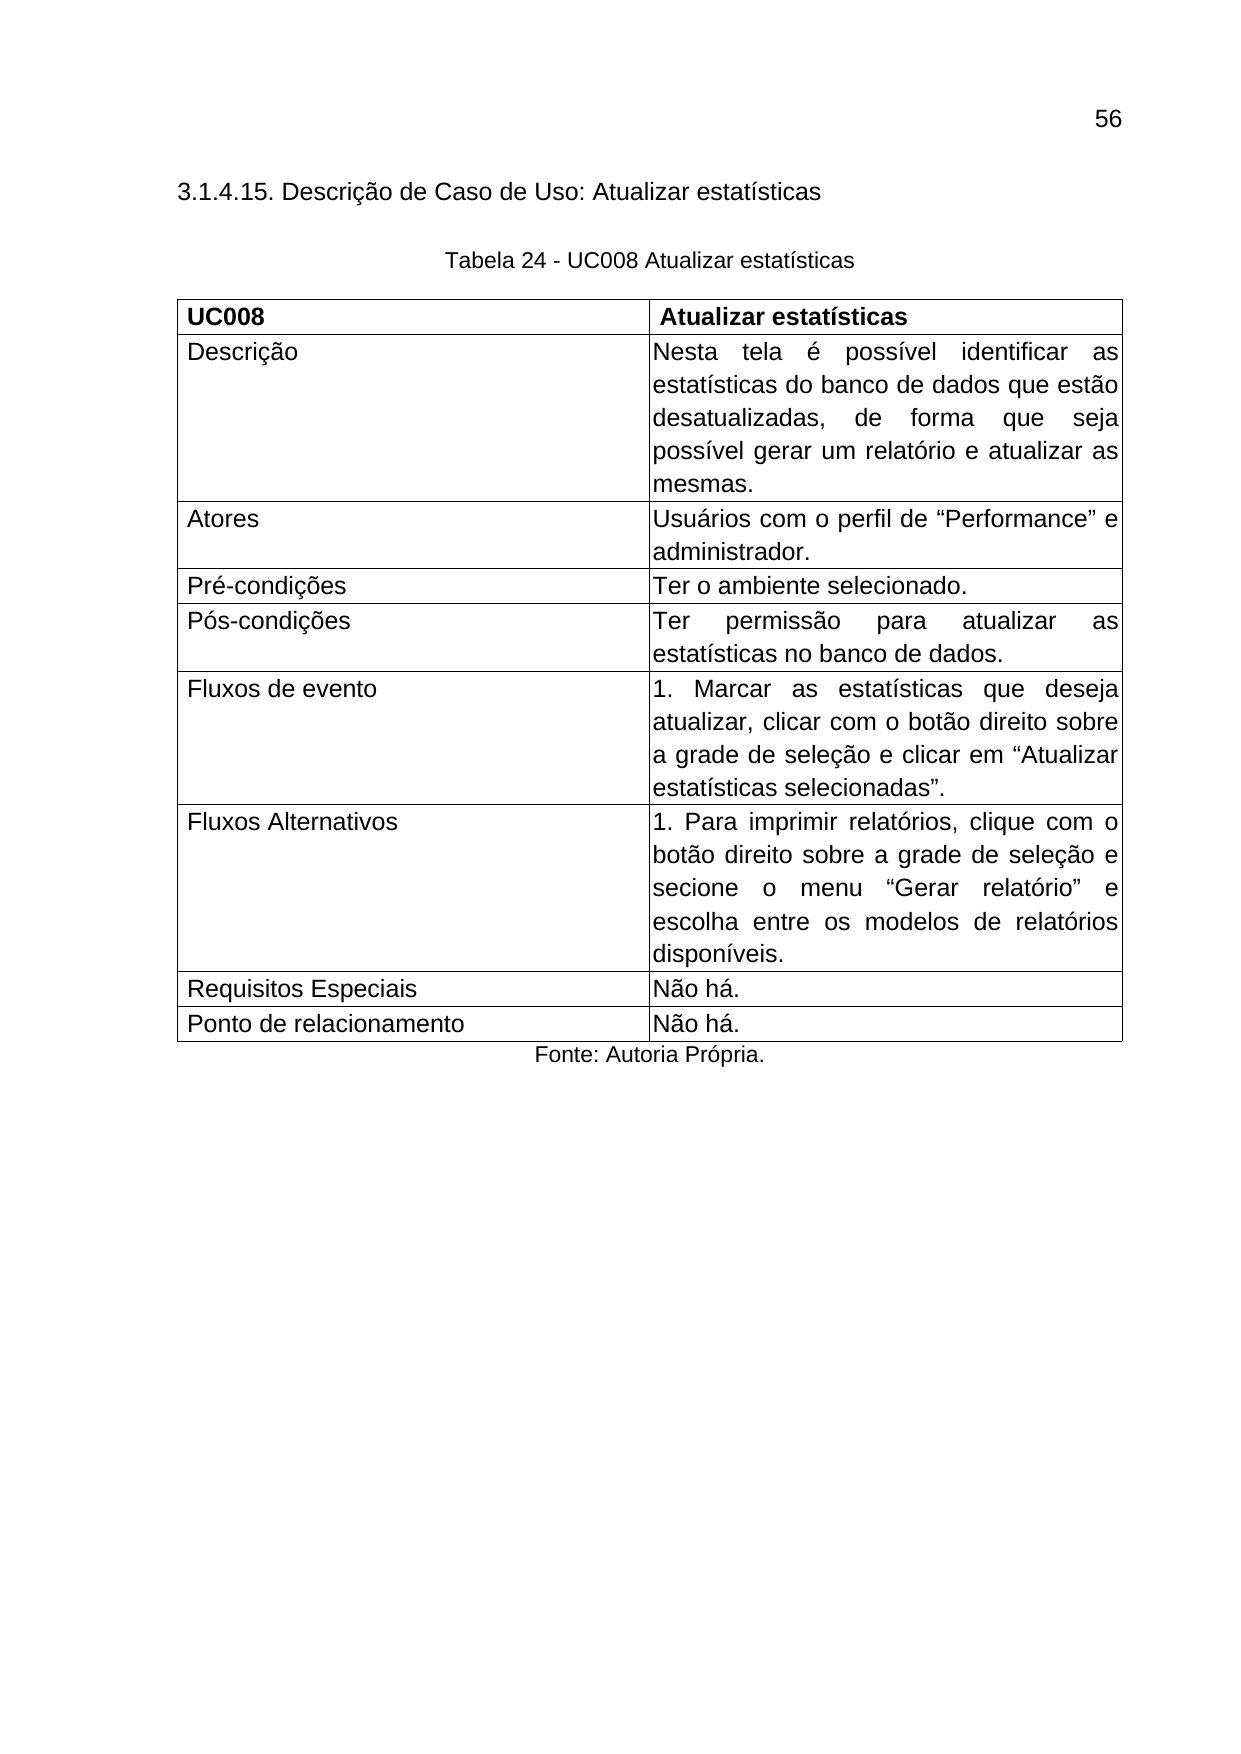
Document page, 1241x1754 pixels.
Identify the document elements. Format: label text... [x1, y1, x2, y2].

table_cell Fluxos de evento [178, 672, 649, 804]
table_cell Não há. [650, 1007, 1122, 1041]
table_cell 1. Marcar as estatísticas que deseja atualizar, clicar com o botão direito sobre a grade de seleção e clicar em “Atualizar estatísticas selecionadas”. [650, 672, 1122, 804]
table_cell Requisitos Especiais [178, 972, 649, 1006]
table_cell Ponto de relacionamento [178, 1007, 649, 1041]
table_cell Pré-condições [178, 569, 649, 603]
subtitle 3.1.4.15. Descrição de Caso de Uso: Atualizar estatísticas [177, 177, 1122, 206]
table_header UC008 [178, 300, 649, 334]
table_cell Não há. [650, 972, 1122, 1006]
table_cell 1. Para imprimir relatórios, clique com o botão direito sobre a grade de seleção e secione o menu “Gerar relatório” e escolha entre os modelos de relatórios disponíveis. [650, 805, 1122, 971]
table_cell Fluxos Alternativos [178, 805, 649, 971]
table_header Atualizar estatísticas [650, 300, 1122, 334]
table_cell Usuários com o perfil de “Performance” e administrador. [650, 502, 1122, 568]
table_cell Ter permissão para atualizar as estatísticas no banco de dados. [650, 604, 1122, 671]
table_cell Ter o ambiente selecionado. [650, 569, 1122, 603]
table_cell Descrição [178, 335, 649, 501]
table_cell Nesta tela é possível identificar as estatísticas do banco de dados que estão desatualizadas, de forma que seja possível gerar um relatório e atualizar as mesmas. [650, 335, 1122, 501]
text Fonte: Autoria Própria. [177, 1042, 1122, 1067]
text Tabela 24 - UC008 Atualizar estatísticas [177, 247, 1122, 273]
table_cell Pós-condições [178, 604, 649, 671]
table_cell Atores [178, 502, 649, 568]
